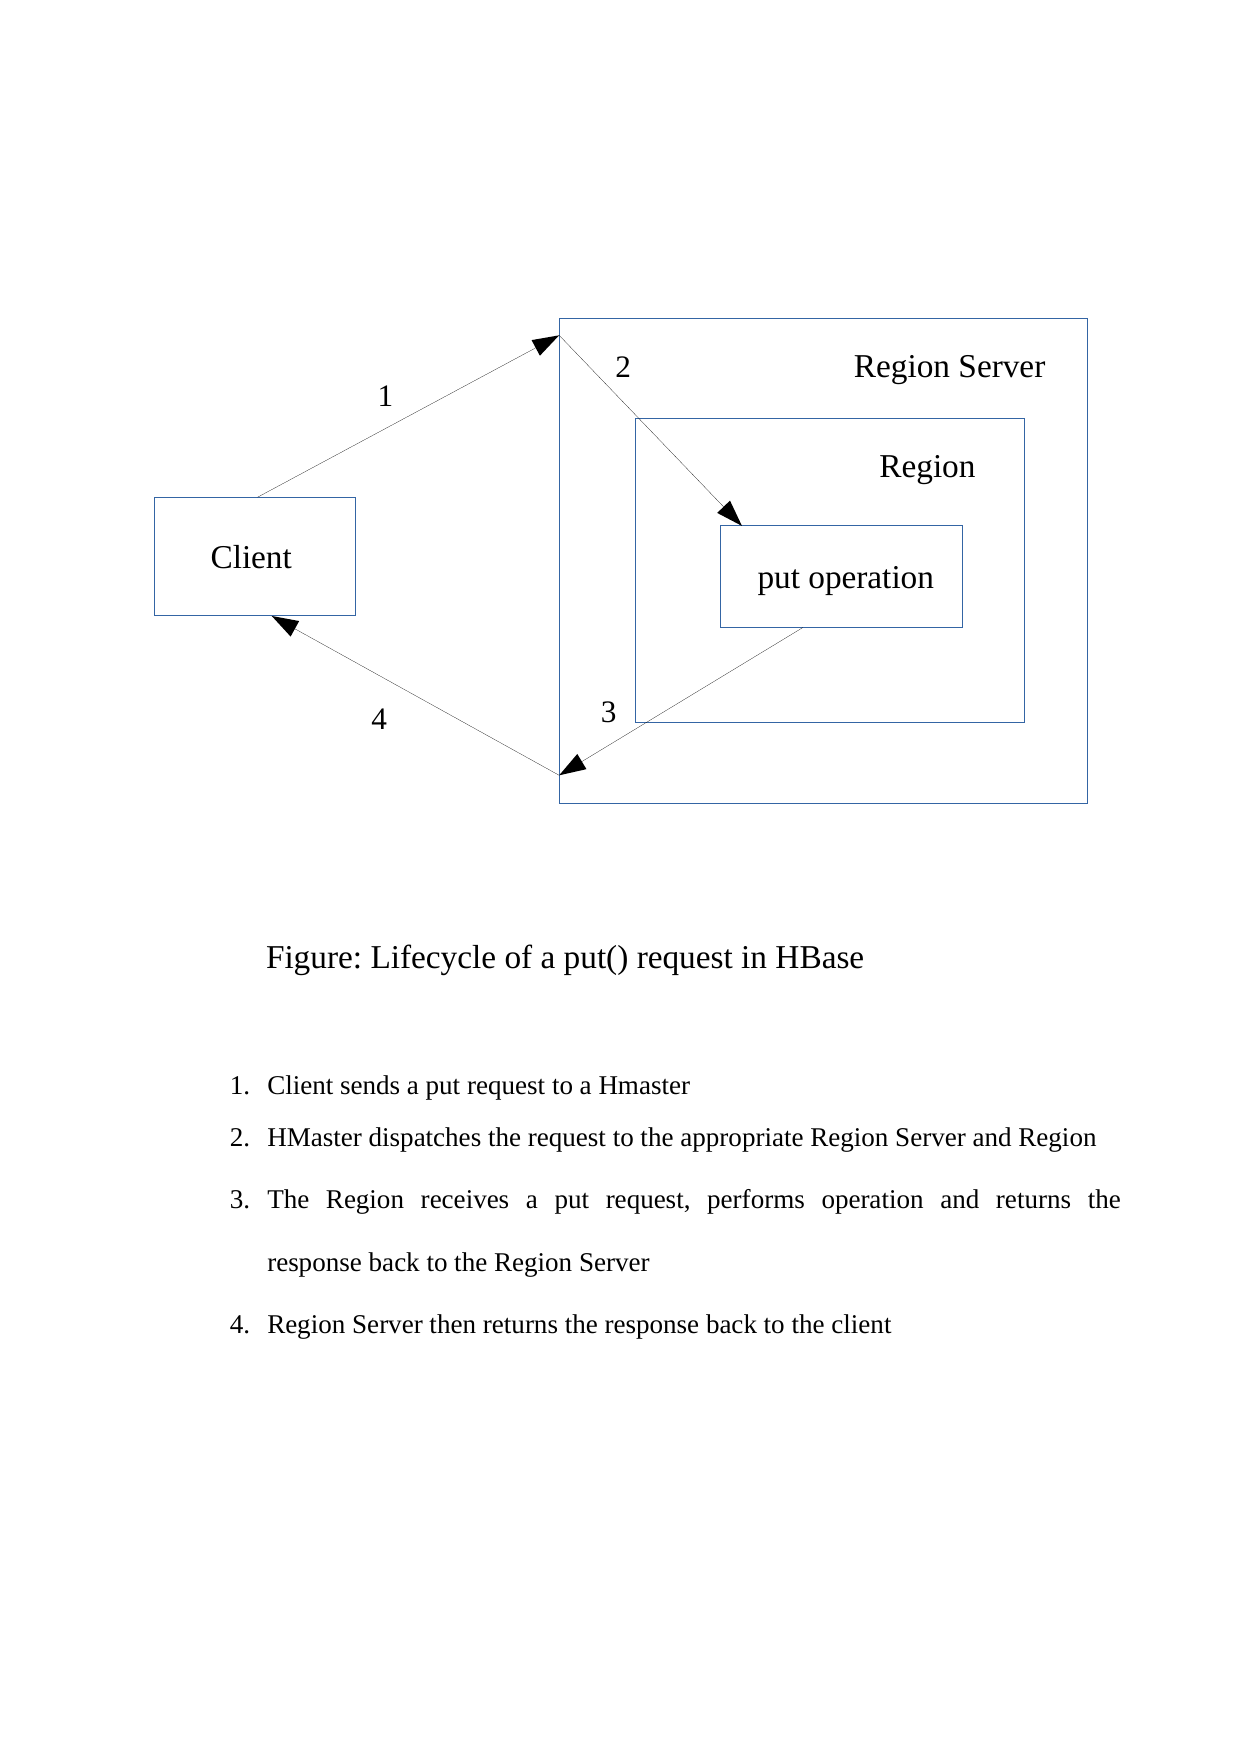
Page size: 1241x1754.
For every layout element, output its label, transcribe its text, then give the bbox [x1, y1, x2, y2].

text Figure: Lifecycle of a put() request in HBase [118, 937, 1122, 976]
list Region Server then returns the response back to the client [229, 1308, 1122, 1339]
text 4 [118, 700, 486, 736]
list HMaster dispatches the request to the appropriate Region Server and Region [229, 1121, 1122, 1152]
text 1 [118, 377, 479, 413]
text [1088, 700, 1122, 736]
text [426, 700, 559, 736]
list The Region receives a put request, performs operation and returns the response back to the Region Server [229, 1183, 1122, 1277]
list Client sends a put request to a Hmaster [229, 1069, 1122, 1100]
text [417, 377, 559, 413]
text [1088, 377, 1122, 413]
